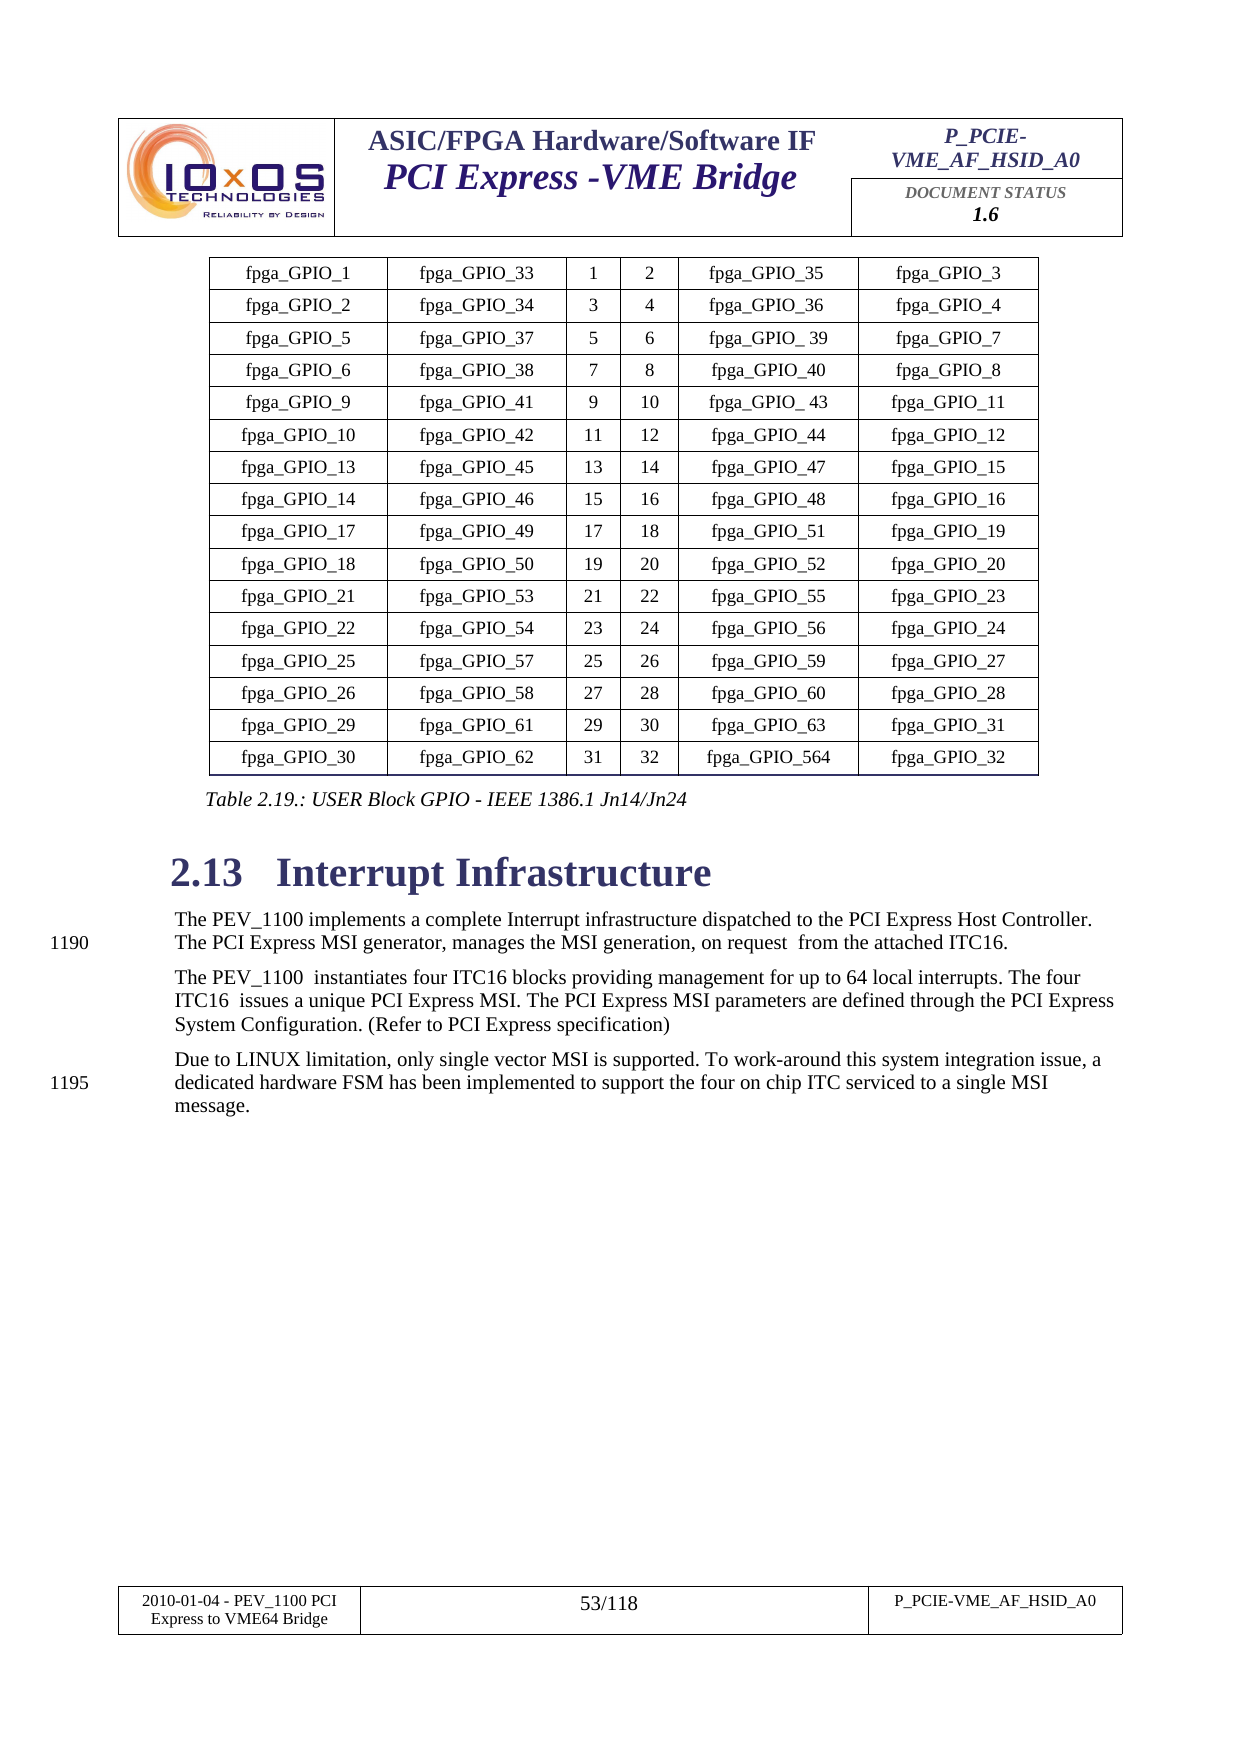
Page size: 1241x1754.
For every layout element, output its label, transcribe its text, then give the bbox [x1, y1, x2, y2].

table_cell fpga_GPIO_40 [679, 355, 858, 386]
text Table 2.19.: USER Block GPIO - IEEE 1386.1 Jn14/Jn24 [205, 788, 1122, 811]
table_cell 30 [621, 710, 678, 741]
table_cell fpga_GPIO_11 [859, 387, 1038, 418]
table_cell fpga_GPIO_18 [210, 549, 387, 580]
table_cell 5 [567, 323, 620, 354]
table_cell 16 [621, 484, 678, 515]
table_cell fpga_GPIO_564 [679, 742, 858, 774]
table_cell fpga_GPIO_15 [859, 452, 1038, 483]
table_cell fpga_GPIO_49 [388, 516, 566, 548]
table_cell 14 [621, 452, 678, 483]
table_cell fpga_GPIO_9 [210, 387, 387, 418]
table_cell 10 [621, 387, 678, 418]
table_cell 21 [567, 581, 620, 612]
table_cell fpga_GPIO_17 [210, 516, 387, 548]
table_cell 18 [621, 516, 678, 548]
table_cell fpga_GPIO_2 [210, 290, 387, 322]
table_cell fpga_GPIO_19 [859, 516, 1038, 548]
table_cell 20 [621, 549, 678, 580]
table_cell fpga_GPIO_63 [679, 710, 858, 741]
table_cell fpga_GPIO_55 [679, 581, 858, 612]
table_cell fpga_GPIO_30 [210, 742, 387, 774]
table_cell 19 [567, 549, 620, 580]
table_cell 9 [567, 387, 620, 418]
table_cell fpga_GPIO_27 [859, 646, 1038, 677]
table_cell fpga_GPIO_22 [210, 613, 387, 644]
table_cell fpga_GPIO_21 [210, 581, 387, 612]
table_cell 26 [621, 646, 678, 677]
table_cell fpga_GPIO_33 [388, 258, 566, 289]
table_cell 24 [621, 613, 678, 644]
table_cell 17 [567, 516, 620, 548]
table_cell fpga_GPIO_59 [679, 646, 858, 677]
table_cell fpga_GPIO_8 [859, 355, 1038, 386]
table_cell 6 [621, 323, 678, 354]
table_cell fpga_GPIO_25 [210, 646, 387, 677]
table_cell 27 [567, 678, 620, 709]
table_cell fpga_GPIO_53 [388, 581, 566, 612]
table_cell 22 [621, 581, 678, 612]
table_cell fpga_GPIO_60 [679, 678, 858, 709]
picture [125, 123, 326, 222]
table_cell fpga_GPIO_13 [210, 452, 387, 483]
table_cell fpga_GPIO_16 [859, 484, 1038, 515]
table_cell fpga_GPIO_23 [859, 581, 1038, 612]
table_cell 2 [621, 258, 678, 289]
table_cell fpga_GPIO_10 [210, 420, 387, 451]
table_cell fpga_GPIO_1 [210, 258, 387, 289]
table_cell fpga_GPIO_61 [388, 710, 566, 741]
table_cell fpga_GPIO_6 [210, 355, 387, 386]
table_cell fpga_GPIO_32 [859, 742, 1038, 774]
table_cell fpga_GPIO_42 [388, 420, 566, 451]
table_cell fpga_GPIO_ 39 [679, 323, 858, 354]
table_cell 28 [621, 678, 678, 709]
subtitle Interrupt Infrastructure [159, 849, 1122, 895]
table_cell fpga_GPIO_46 [388, 484, 566, 515]
table_cell fpga_GPIO_29 [210, 710, 387, 741]
table_cell fpga_GPIO_ 43 [679, 387, 858, 418]
table_cell fpga_GPIO_36 [679, 290, 858, 322]
table_cell fpga_GPIO_58 [388, 678, 566, 709]
table_cell fpga_GPIO_44 [679, 420, 858, 451]
table_cell fpga_GPIO_62 [388, 742, 566, 774]
table_cell fpga_GPIO_57 [388, 646, 566, 677]
table_cell 1 [567, 258, 620, 289]
table_cell fpga_GPIO_14 [210, 484, 387, 515]
table_cell fpga_GPIO_56 [679, 613, 858, 644]
table_cell fpga_GPIO_3 [859, 258, 1038, 289]
table_cell 32 [621, 742, 678, 774]
table_cell fpga_GPIO_52 [679, 549, 858, 580]
text Due to LINUX limitation, only single vector MSI is supported. To work-around this system integration issue, a dedicated hardware FSM has been implemented to support the four on chip ITC serviced to a single MSI message. [174, 1048, 1122, 1117]
table_cell 25 [567, 646, 620, 677]
table_cell fpga_GPIO_45 [388, 452, 566, 483]
table_cell fpga_GPIO_35 [679, 258, 858, 289]
text The PEV_1100 instantiates four ITC16 blocks providing management for up to 64 local interrupts. The four ITC16 issues a unique PCI Express MSI. The PCI Express MSI parameters are defined through the PCI Express System Configuration. (Refer to PCI Express specification) [174, 966, 1122, 1036]
table_cell 31 [567, 742, 620, 774]
table_cell 11 [567, 420, 620, 451]
table_cell 8 [621, 355, 678, 386]
table_cell 29 [567, 710, 620, 741]
table_cell fpga_GPIO_50 [388, 549, 566, 580]
table_cell fpga_GPIO_41 [388, 387, 566, 418]
text The PEV_1100 implements a complete Interrupt infrastructure dispatched to the PCI Express Host Controller. The PCI Express MSI generator, manages the MSI generation, on request from the attached ITC16. [174, 907, 1122, 954]
table_cell fpga_GPIO_47 [679, 452, 858, 483]
table_cell fpga_GPIO_24 [859, 613, 1038, 644]
table_cell fpga_GPIO_28 [859, 678, 1038, 709]
table_cell 15 [567, 484, 620, 515]
table_cell fpga_GPIO_48 [679, 484, 858, 515]
table_cell fpga_GPIO_12 [859, 420, 1038, 451]
table_cell fpga_GPIO_37 [388, 323, 566, 354]
table_cell fpga_GPIO_4 [859, 290, 1038, 322]
table_cell fpga_GPIO_54 [388, 613, 566, 644]
table_cell fpga_GPIO_5 [210, 323, 387, 354]
table_cell fpga_GPIO_38 [388, 355, 566, 386]
table_cell 23 [567, 613, 620, 644]
table_cell fpga_GPIO_7 [859, 323, 1038, 354]
table_cell fpga_GPIO_26 [210, 678, 387, 709]
table_cell fpga_GPIO_34 [388, 290, 566, 322]
table_cell 4 [621, 290, 678, 322]
table_cell fpga_GPIO_31 [859, 710, 1038, 741]
table_cell 3 [567, 290, 620, 322]
table_cell fpga_GPIO_51 [679, 516, 858, 548]
table_cell 12 [621, 420, 678, 451]
table_cell 7 [567, 355, 620, 386]
table_cell 13 [567, 452, 620, 483]
table_cell fpga_GPIO_20 [859, 549, 1038, 580]
